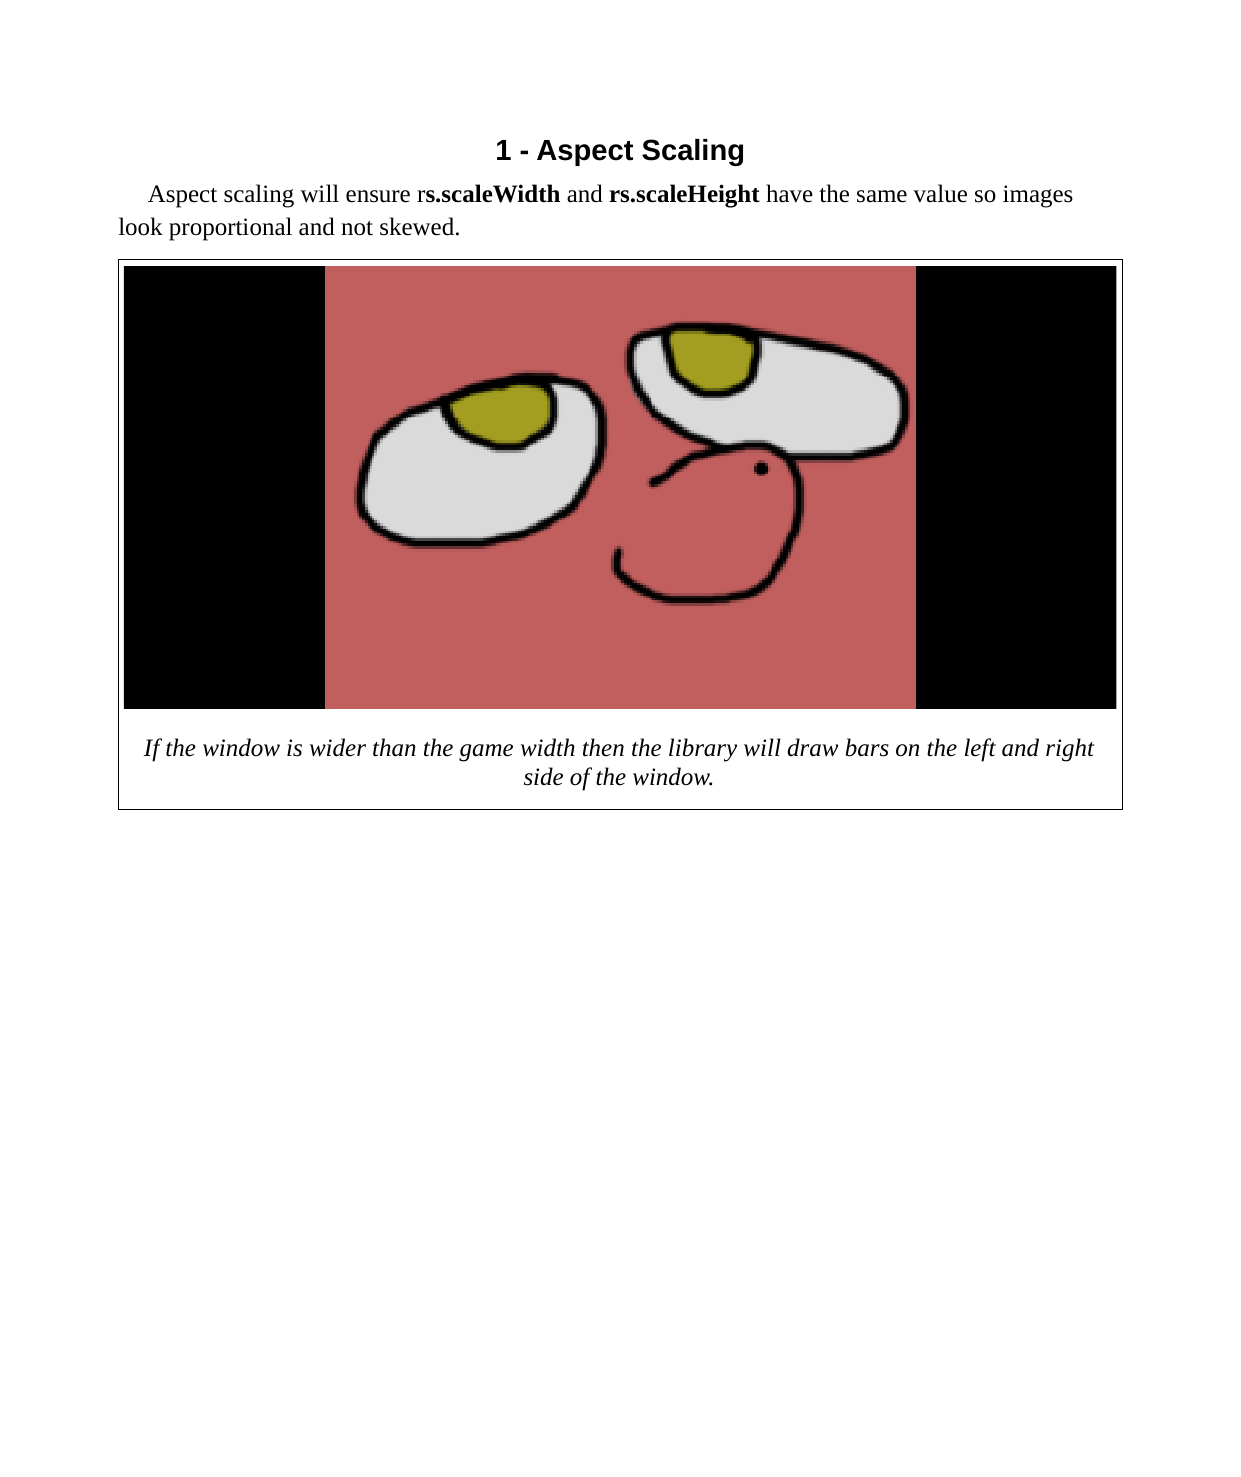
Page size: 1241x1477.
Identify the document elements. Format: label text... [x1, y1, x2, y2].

table_header [119, 260, 1122, 715]
text Aspect scaling will ensure rs.scaleWidth and rs.scaleHeight have the same value so images look proportional and not skewed. [118, 179, 1122, 241]
table_cell If the window is wider than the game width then the library will draw bars on the left and right side of the window. [119, 715, 1122, 809]
picture [123, 266, 1117, 709]
subtitle 1 - Aspect Scaling [118, 133, 1122, 166]
